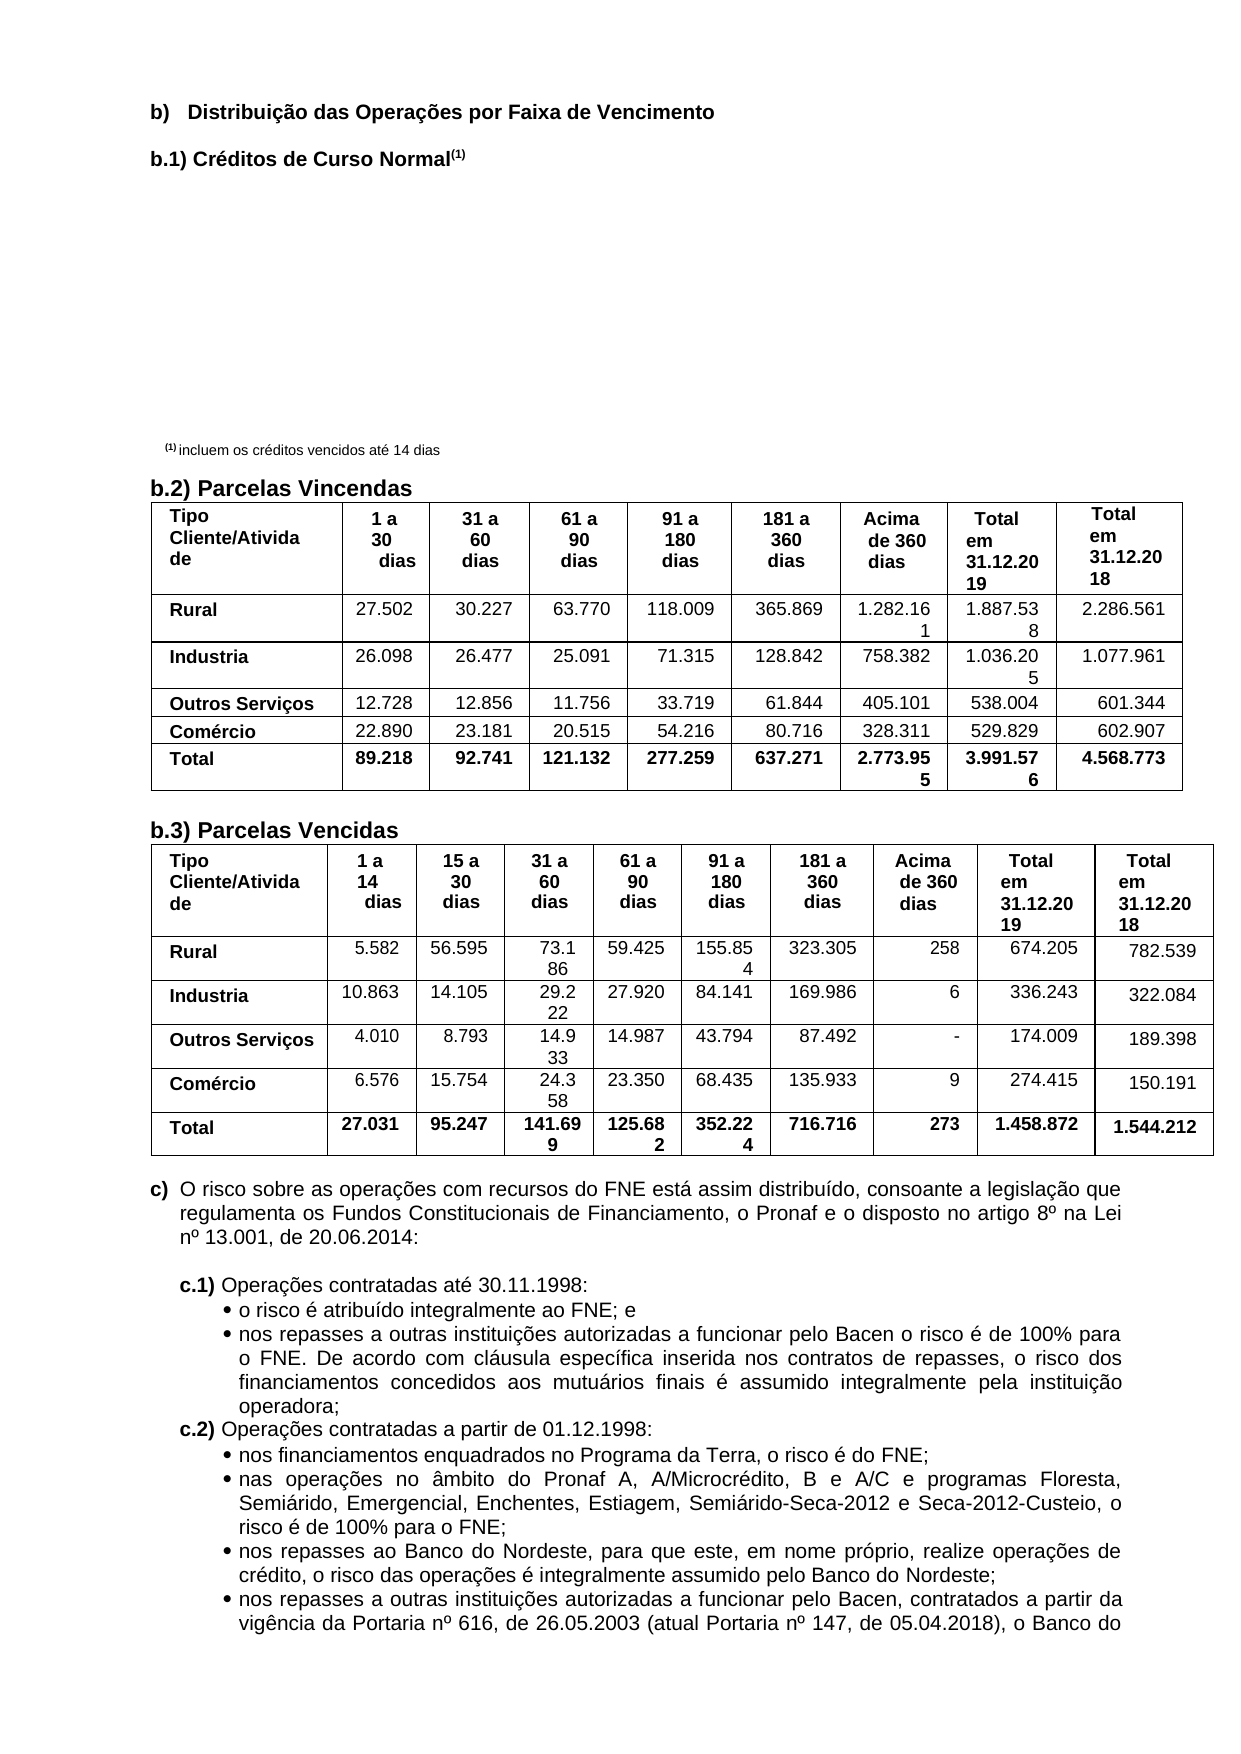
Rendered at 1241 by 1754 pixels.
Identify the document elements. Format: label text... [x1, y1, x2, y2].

table_cell 68.435 [682, 1069, 770, 1112]
table_cell 25.091 [530, 643, 627, 688]
table_cell 601.344 [1057, 689, 1182, 716]
table_cell 12.728 [343, 689, 429, 716]
table_cell 3.991.576 [948, 744, 1056, 790]
table_cell 602.907 [1057, 717, 1182, 743]
table_cell 174.009 [978, 1025, 1094, 1068]
table_cell 56.595 [417, 937, 504, 980]
table_cell 1.077.961 [1057, 643, 1182, 688]
table_cell Comércio [152, 717, 342, 743]
table_cell Industria [152, 643, 342, 688]
table_cell 73.186 [505, 937, 593, 980]
table_cell 405.101 [841, 689, 947, 716]
list o risco é atribuído integralmente ao FNE; e [224, 1297, 1226, 1322]
list nos repasses ao Banco do Nordeste, para que este, em nome próprio, realize operações de crédito, o risco das operações é integralmente assumido pelo Banco do Nordeste; [224, 1539, 1123, 1587]
table_cell 10.863 [328, 981, 416, 1024]
table_cell 54.216 [628, 717, 731, 743]
table_cell 258 [874, 937, 977, 980]
table_header 91 a 180 dias [628, 503, 731, 594]
list nos repasses a outras instituições autorizadas a funcionar pelo Bacen o risco é de 100% para o FNE. De acordo com cláusula específica inserida nos contratos de repasses, o risco dos financiamentos concedidos aos mutuários finais é assumido integralmente pela instituição operadora; [224, 1322, 1123, 1418]
table_cell 11.756 [530, 689, 627, 716]
table_cell Outros Serviços [152, 1025, 327, 1068]
table_cell 71.315 [628, 643, 731, 688]
table_cell 61.844 [732, 689, 840, 716]
table_cell 30.227 [430, 595, 529, 641]
table_header Acima de 360 dias [874, 845, 977, 936]
table_cell 12.856 [430, 689, 529, 716]
list Operações contratadas a partir de 01.12.1998: [179, 1418, 1226, 1441]
table_header Tipo Cliente/Atividade [152, 845, 327, 936]
table_cell 95.247 [417, 1113, 504, 1155]
table_cell 674.205 [978, 937, 1094, 980]
table_cell 29.222 [505, 981, 593, 1024]
list Parcelas Vencidas [150, 817, 1226, 843]
list nos repasses a outras instituições autorizadas a funcionar pelo Bacen, contratados a partir da vigência da Portaria nº 616, de 26.05.2003 (atual Portaria nº 147, de 05.04.2018), o Banco do [224, 1587, 1123, 1635]
table_cell 14.105 [417, 981, 504, 1024]
table_cell - [874, 1025, 977, 1068]
table_cell 59.425 [594, 937, 681, 980]
table_cell 2.286.561 [1057, 595, 1182, 641]
table_cell 529.829 [948, 717, 1056, 743]
table_cell 155.854 [682, 937, 770, 980]
table_header 15 a 30 dias [417, 845, 504, 936]
table_header Total em 31.12.2018 [1057, 503, 1182, 594]
table_header 181 a 360 dias [732, 503, 840, 594]
table_header Acima de 360 dias [841, 503, 947, 594]
table_cell 14.987 [594, 1025, 681, 1068]
table_cell 87.492 [771, 1025, 873, 1068]
table_cell 637.271 [732, 744, 840, 790]
table_cell 22.890 [343, 717, 429, 743]
table_cell 277.259 [628, 744, 731, 790]
table_cell 121.132 [530, 744, 627, 790]
text (1) incluem os créditos vencidos até 14 dias [165, 441, 1226, 458]
table_cell 63.770 [530, 595, 627, 641]
table_cell 538.004 [948, 689, 1056, 716]
table_cell 1.036.205 [948, 643, 1056, 688]
table_header Total em 31.12.2019 [978, 845, 1094, 936]
table_cell 2.773.955 [841, 744, 947, 790]
table_cell 328.311 [841, 717, 947, 743]
table_cell 6 [874, 981, 977, 1024]
table_cell 128.842 [732, 643, 840, 688]
table_cell Industria [152, 981, 327, 1024]
table_cell 43.794 [682, 1025, 770, 1068]
table_cell 1.458.872 [978, 1113, 1094, 1155]
table_cell 92.741 [430, 744, 529, 790]
table_header Total em 31.12.2018 [1096, 845, 1213, 936]
table_cell 89.218 [343, 744, 429, 790]
table_cell 782.539 [1096, 937, 1213, 980]
table_cell 8.793 [417, 1025, 504, 1068]
table_header 61 a 90 dias [530, 503, 627, 594]
table_cell 322.084 [1096, 981, 1213, 1024]
table_cell 84.141 [682, 981, 770, 1024]
table_cell 150.191 [1096, 1069, 1213, 1112]
list Operações contratadas até 30.11.1998: [179, 1272, 1226, 1296]
table_cell 118.009 [628, 595, 731, 641]
table_cell 1.887.538 [948, 595, 1056, 641]
table_cell 4.568.773 [1057, 744, 1182, 790]
table_cell 24.358 [505, 1069, 593, 1112]
table_cell 274.415 [978, 1069, 1094, 1112]
table_cell 323.305 [771, 937, 873, 980]
table_cell 6.576 [328, 1069, 416, 1112]
table_cell 23.181 [430, 717, 529, 743]
table_cell 27.031 [328, 1113, 416, 1155]
table_cell 20.515 [530, 717, 627, 743]
table_header 31 a 60 dias [505, 845, 593, 936]
table_cell 189.398 [1096, 1025, 1213, 1068]
table_cell 23.350 [594, 1069, 681, 1112]
table_cell 26.098 [343, 643, 429, 688]
table_header 1 a 14 dias [328, 845, 416, 936]
table_cell Outros Serviços [152, 689, 342, 716]
table_cell Rural [152, 595, 342, 641]
table_cell 125.682 [594, 1113, 681, 1155]
table_cell 33.719 [628, 689, 731, 716]
table_cell 758.382 [841, 643, 947, 688]
table_cell 15.754 [417, 1069, 504, 1112]
table_header Total em 31.12.2019 [948, 503, 1056, 594]
table_cell 5.582 [328, 937, 416, 980]
table_cell 135.933 [771, 1069, 873, 1112]
table_cell 716.716 [771, 1113, 873, 1155]
table_header 91 a 180 dias [682, 845, 770, 936]
table_cell Total [152, 744, 342, 790]
subtitle Distribuição das Operações por Faixa de Vencimento b.1) Créditos de Curso Normal(1) [150, 100, 717, 171]
list nos financiamentos enquadrados no Programa da Terra, o risco é do FNE; [224, 1442, 1226, 1467]
table_cell 26.477 [430, 643, 529, 688]
list nas operações no âmbito do Pronaf A, A/Microcrédito, B e A/C e programas Floresta, Semiárido, Emergencial, Enchentes, Estiagem, Semiárido-Seca-2012 e Seca-2012-Custeio, o risco é de 100% para o FNE; [224, 1467, 1123, 1539]
table_header 181 a 360 dias [771, 845, 873, 936]
table_header 1 a 30 dias [343, 503, 429, 594]
table_header 31 a 60 dias [430, 503, 529, 594]
table_cell 141.699 [505, 1113, 593, 1155]
table_cell 273 [874, 1113, 977, 1155]
table_cell 4.010 [328, 1025, 416, 1068]
table_cell Rural [152, 937, 327, 980]
table_cell 352.224 [682, 1113, 770, 1155]
table_cell 365.869 [732, 595, 840, 641]
subtitle Parcelas Vincendas [150, 475, 1226, 502]
table_cell 14.933 [505, 1025, 593, 1068]
table_cell Comércio [152, 1069, 327, 1112]
table_cell 336.243 [978, 981, 1094, 1024]
table_cell 1.544.212 [1096, 1113, 1213, 1155]
list O risco sobre as operações com recursos do FNE está assim distribuído, consoante a legislação que regulamenta os Fundos Constitucionais de Financiamento, o Pronaf e o disposto no artigo 8º na Lei nº 13.001, de 20.06.2014: [150, 1177, 1123, 1249]
table_cell 9 [874, 1069, 977, 1112]
table_cell 27.920 [594, 981, 681, 1024]
table_header Tipo Cliente/Atividade [152, 503, 342, 594]
table_cell Total [152, 1113, 327, 1155]
table_cell 169.986 [771, 981, 873, 1024]
table_cell 80.716 [732, 717, 840, 743]
table_header 61 a 90 dias [594, 845, 681, 936]
table_cell 27.502 [343, 595, 429, 641]
table_cell 1.282.161 [841, 595, 947, 641]
